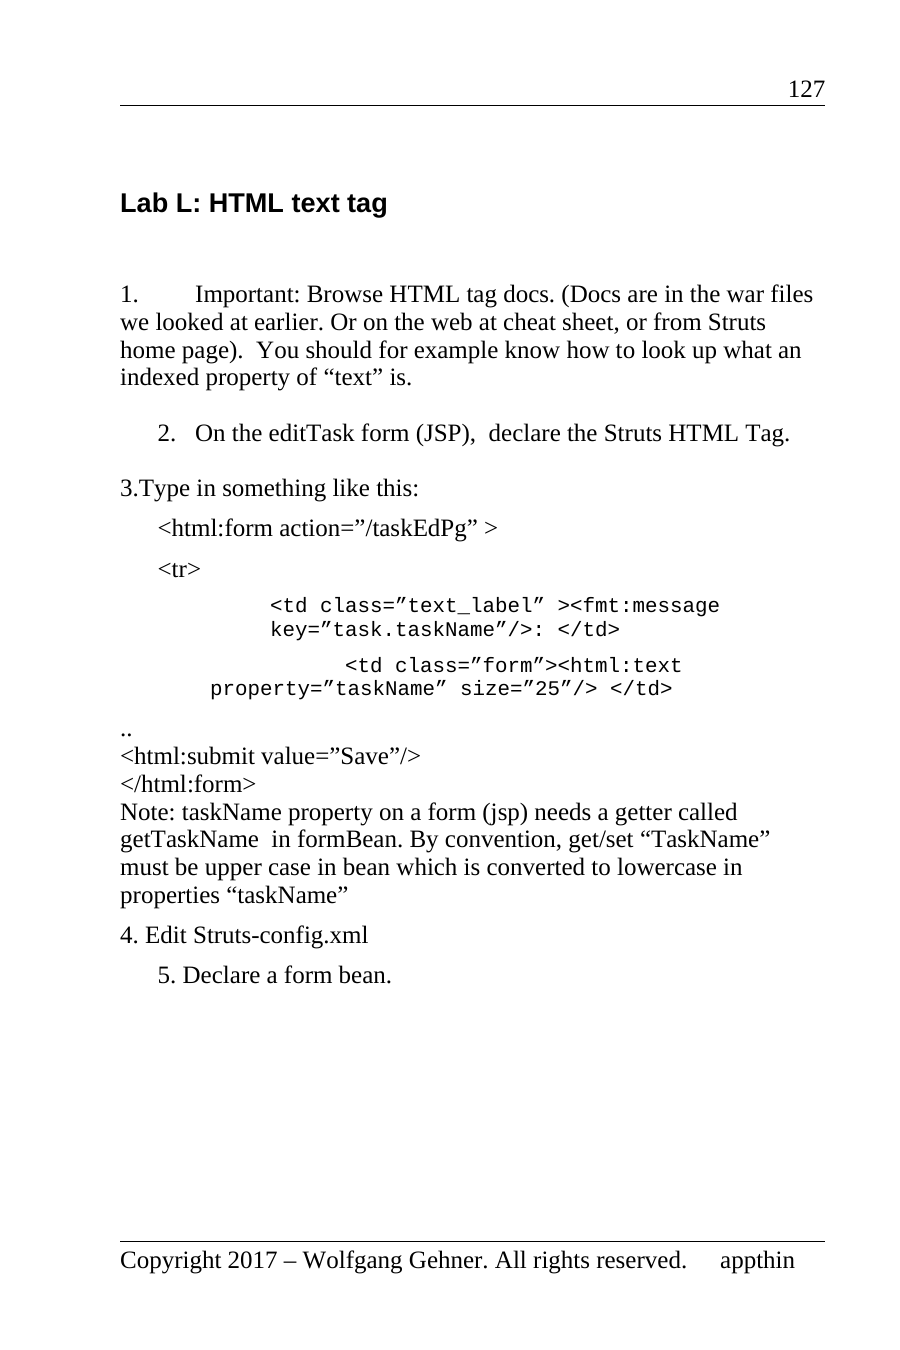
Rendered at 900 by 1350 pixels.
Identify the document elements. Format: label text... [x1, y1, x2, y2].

text 5. Declare a form bean. [157, 961, 825, 989]
text .. [120, 714, 825, 742]
subtitle Lab L: HTML text tag [120, 188, 825, 219]
text <html:submit value=”Save”/> [120, 742, 825, 770]
text 4. Edit Struts-config.xml [120, 921, 825, 949]
text </html:form> [120, 770, 825, 798]
list Important: Browse HTML tag docs. (Docs are in the war files we looked at earlier. Or on the web at cheat sheet, or from Struts home page). You should for example know how to look up what an indexed property of “text” is. [120, 280, 825, 419]
text Note: taskName property on a form (jsp) needs a getter called getTaskName in formBean. By convention, get/set “TaskName” must be upper case in bean which is converted to lowercase in properties “taskName” [120, 798, 825, 908]
text <td class=”text_label” ><fmt:message key=”task.taskName”/>: </td> [210, 595, 825, 642]
text <html:form action=”/taskEdPg” > [157, 514, 825, 542]
text <td class=”form”><html:text property=”taskName” size=”25”/> </td> [210, 655, 825, 702]
list 2. On the editTask form (JSP), declare the Struts HTML Tag. [157, 419, 825, 447]
text 3.Type in something like this: [120, 474, 825, 502]
text <tr> [157, 555, 825, 582]
